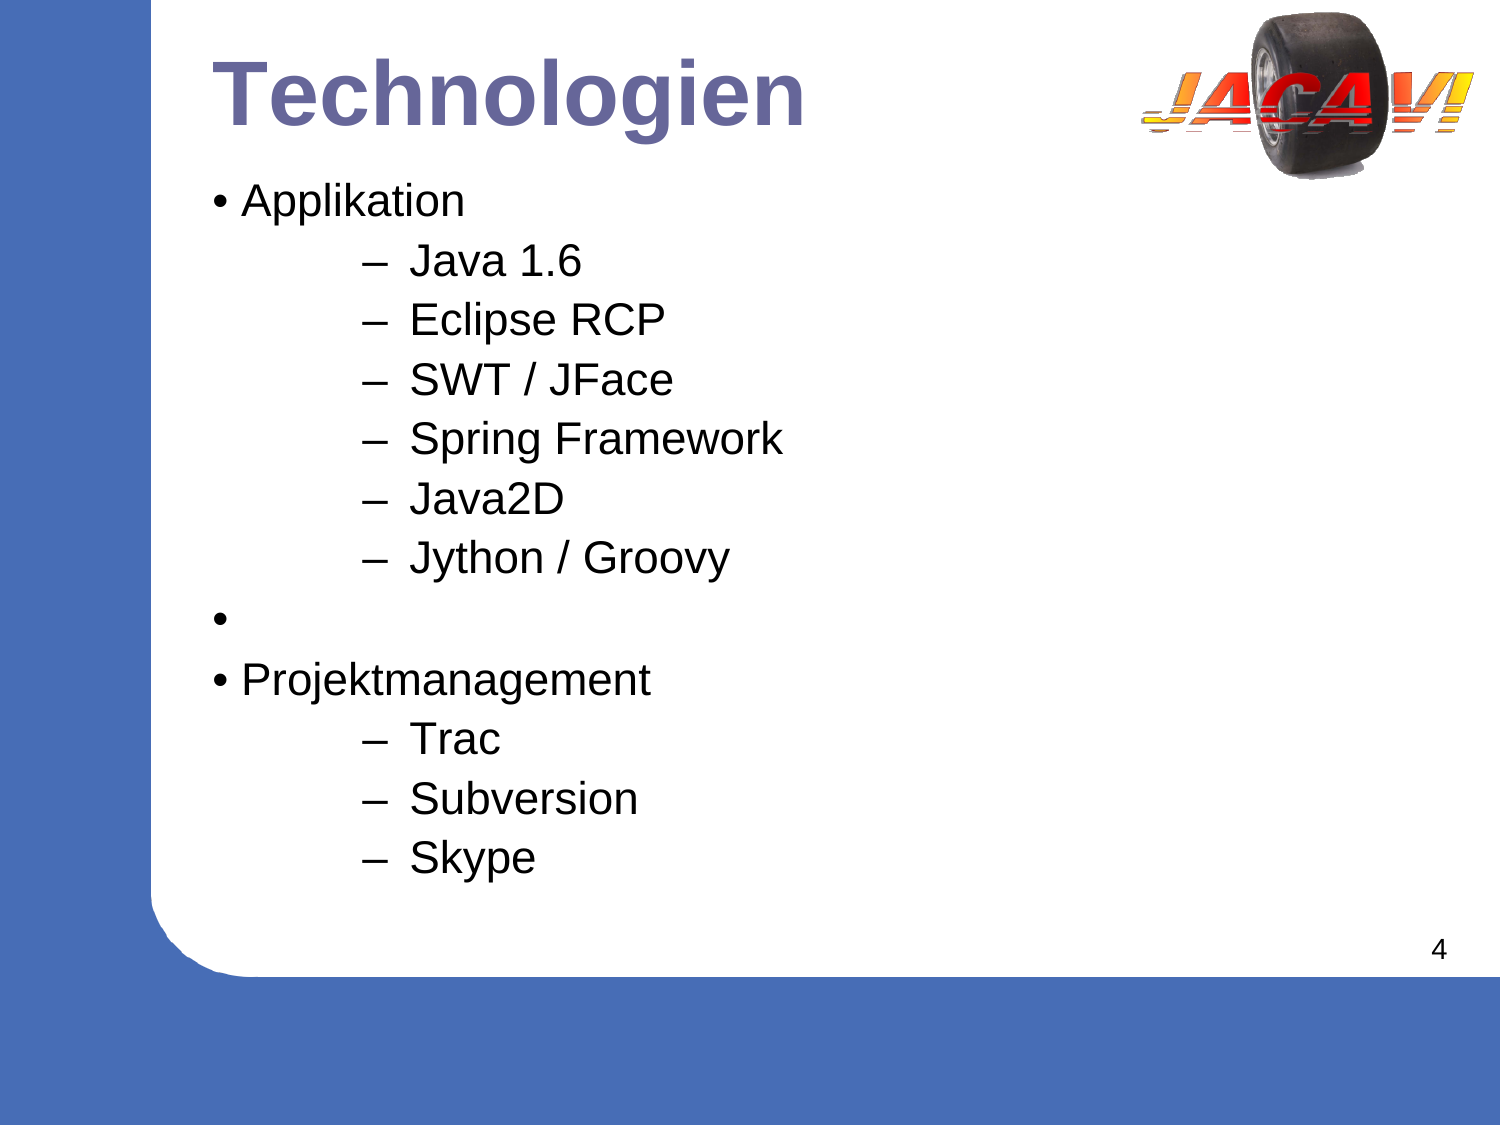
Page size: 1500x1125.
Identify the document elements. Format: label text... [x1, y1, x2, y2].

picture [0, 0, 1500, 1125]
title Technologien [212, 24, 1447, 164]
list Applikation Java 1.6 Eclipse RCP SWT / JFace Spring Framework Java2D Jython / Groovy Projektmanagement Trac Subversion Skype [212, 174, 1448, 926]
